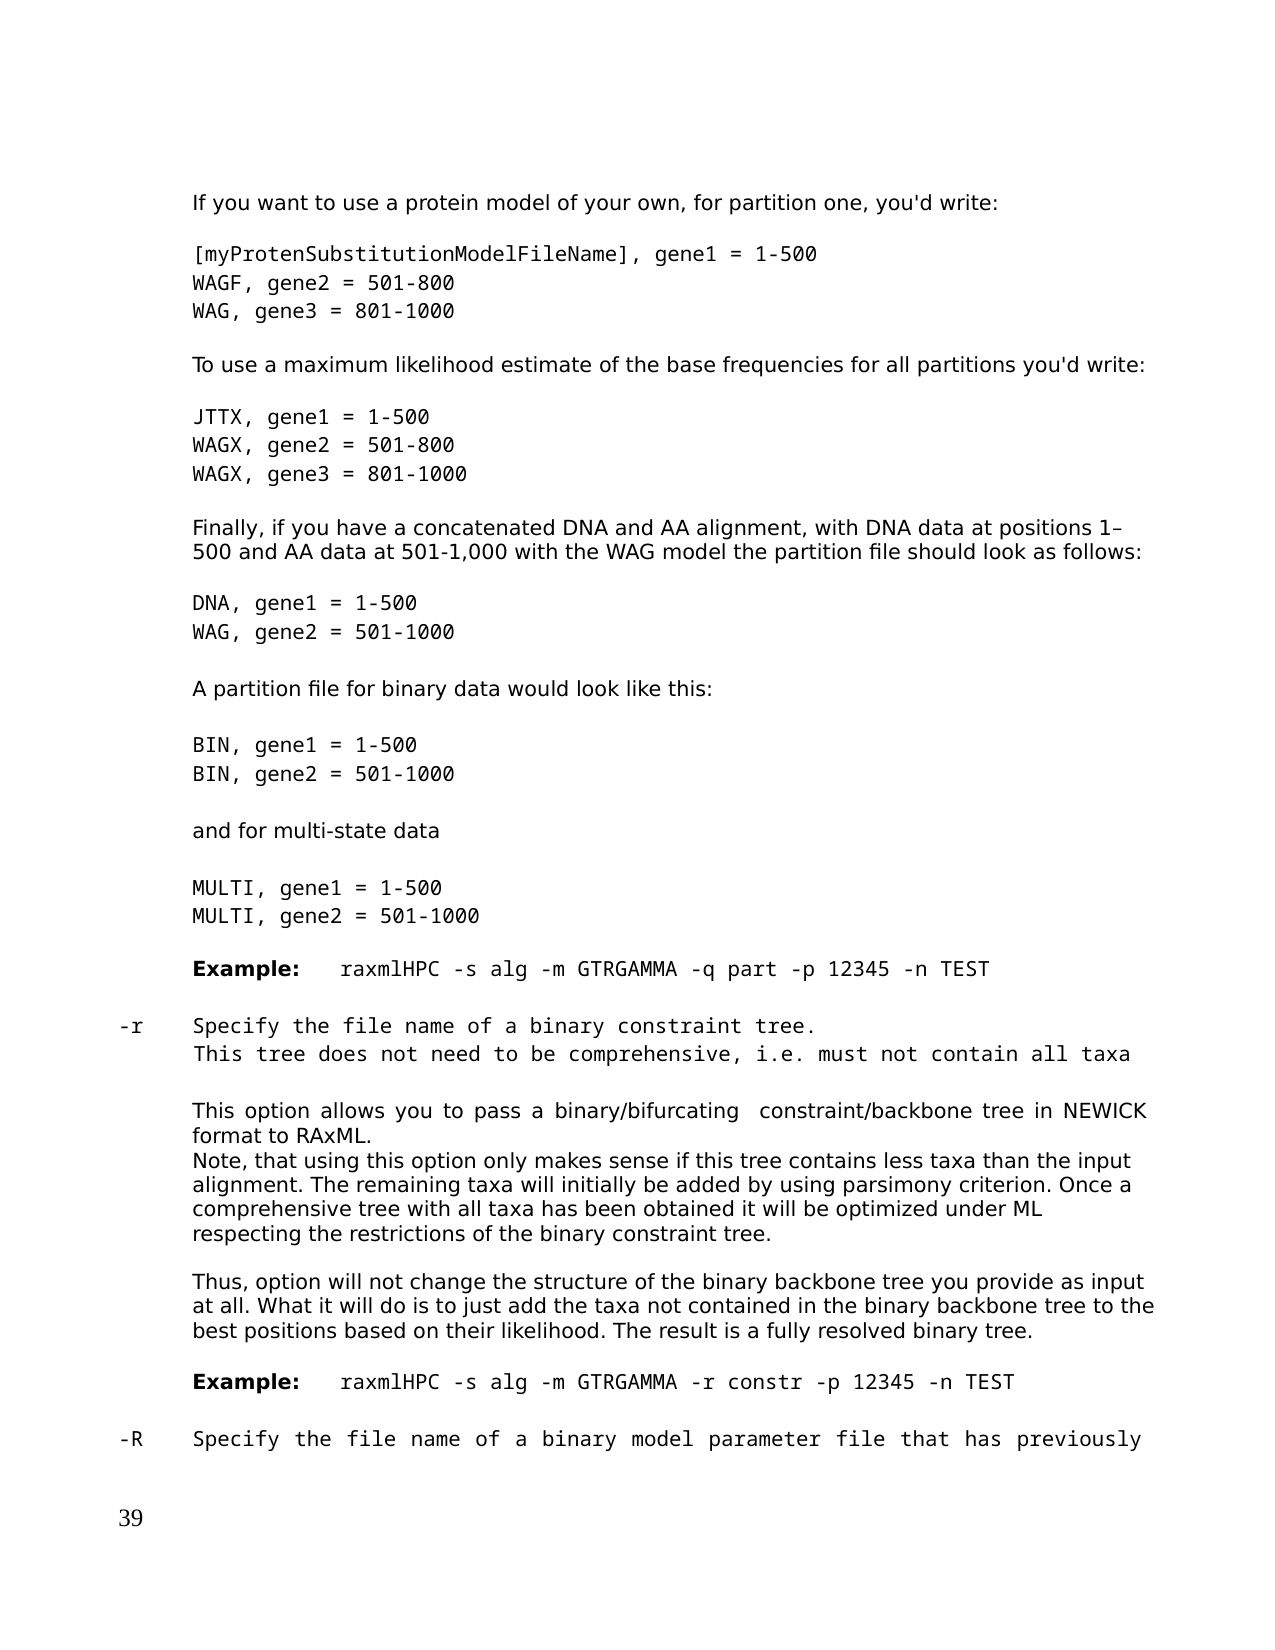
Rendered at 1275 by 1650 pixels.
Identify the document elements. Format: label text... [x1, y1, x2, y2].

text This tree does not need to be comprehensive, i.e. must not contain all taxa [118, 1039, 1157, 1068]
text To use a maximum likelihood estimate of the base frequencies for all partitions you'd write: [118, 353, 1157, 377]
text JTTX, gene1 = 1-500 [118, 402, 1157, 430]
text Finally, if you have a concatenated DNA and AA alignment, with DNA data at positions 1– 500 and AA data at 501-1,000 with the WAG model the partition file should look as follows: [118, 516, 1157, 564]
text WAG, gene2 = 501-1000 [118, 617, 1157, 645]
text DNA, gene1 = 1-500 [118, 588, 1157, 617]
text Thus, option will not change the structure of the binary backbone tree you provide as input at all. What it will do is to just add the taxa not contained in the binary backbone tree to the best positions based on their likelihood. The result is a fully resolved binary tree. [118, 1270, 1157, 1343]
text Note, that using this option only makes sense if this tree contains less taxa than the input alignment. The remaining taxa will initially be added by using parsimony criterion. Once a comprehensive tree with all taxa has been obtained it will be optimized under ML respecting the restrictions of the binary constraint tree. [118, 1149, 1157, 1246]
text If you want to use a protein model of your own, for partition one, you'd write: [118, 191, 1157, 215]
text MULTI, gene2 = 501-1000 [118, 901, 1157, 929]
text WAG, gene3 = 801-1000 [118, 296, 1157, 325]
text Example: raxmlHPC -s alg -m GTRGAMMA -r constr -p 12345 -n TEST [118, 1367, 1157, 1396]
text WAGF, gene2 = 501-800 [192, 268, 1157, 296]
text WAGX, gene3 = 801-1000 [192, 459, 1157, 487]
text [myProtenSubstitutionModelFileName], gene1 = 1-500 [118, 239, 1157, 268]
text This option allows you to pass a binary/bifurcating constraint/backbone tree in NEWICK format to RAxML. [118, 1096, 1157, 1149]
text WAGX, gene2 = 501-800 [192, 430, 1157, 459]
text and for multi-state data [118, 816, 1157, 844]
text A partition file for binary data would look like this: [118, 674, 1157, 702]
text -r Specify the file name of a binary constraint tree. [118, 1011, 1157, 1039]
text -R Specify the file name of a binary model parameter file that has previously [118, 1424, 1157, 1452]
text MULTI, gene1 = 1-500 [118, 873, 1157, 901]
text Example: raxmlHPC -s alg -m GTRGAMMA -q part -p 12345 -n TEST [192, 954, 1157, 982]
text BIN, gene1 = 1-500 [118, 731, 1157, 759]
text BIN, gene2 = 501-1000 [118, 759, 1157, 787]
